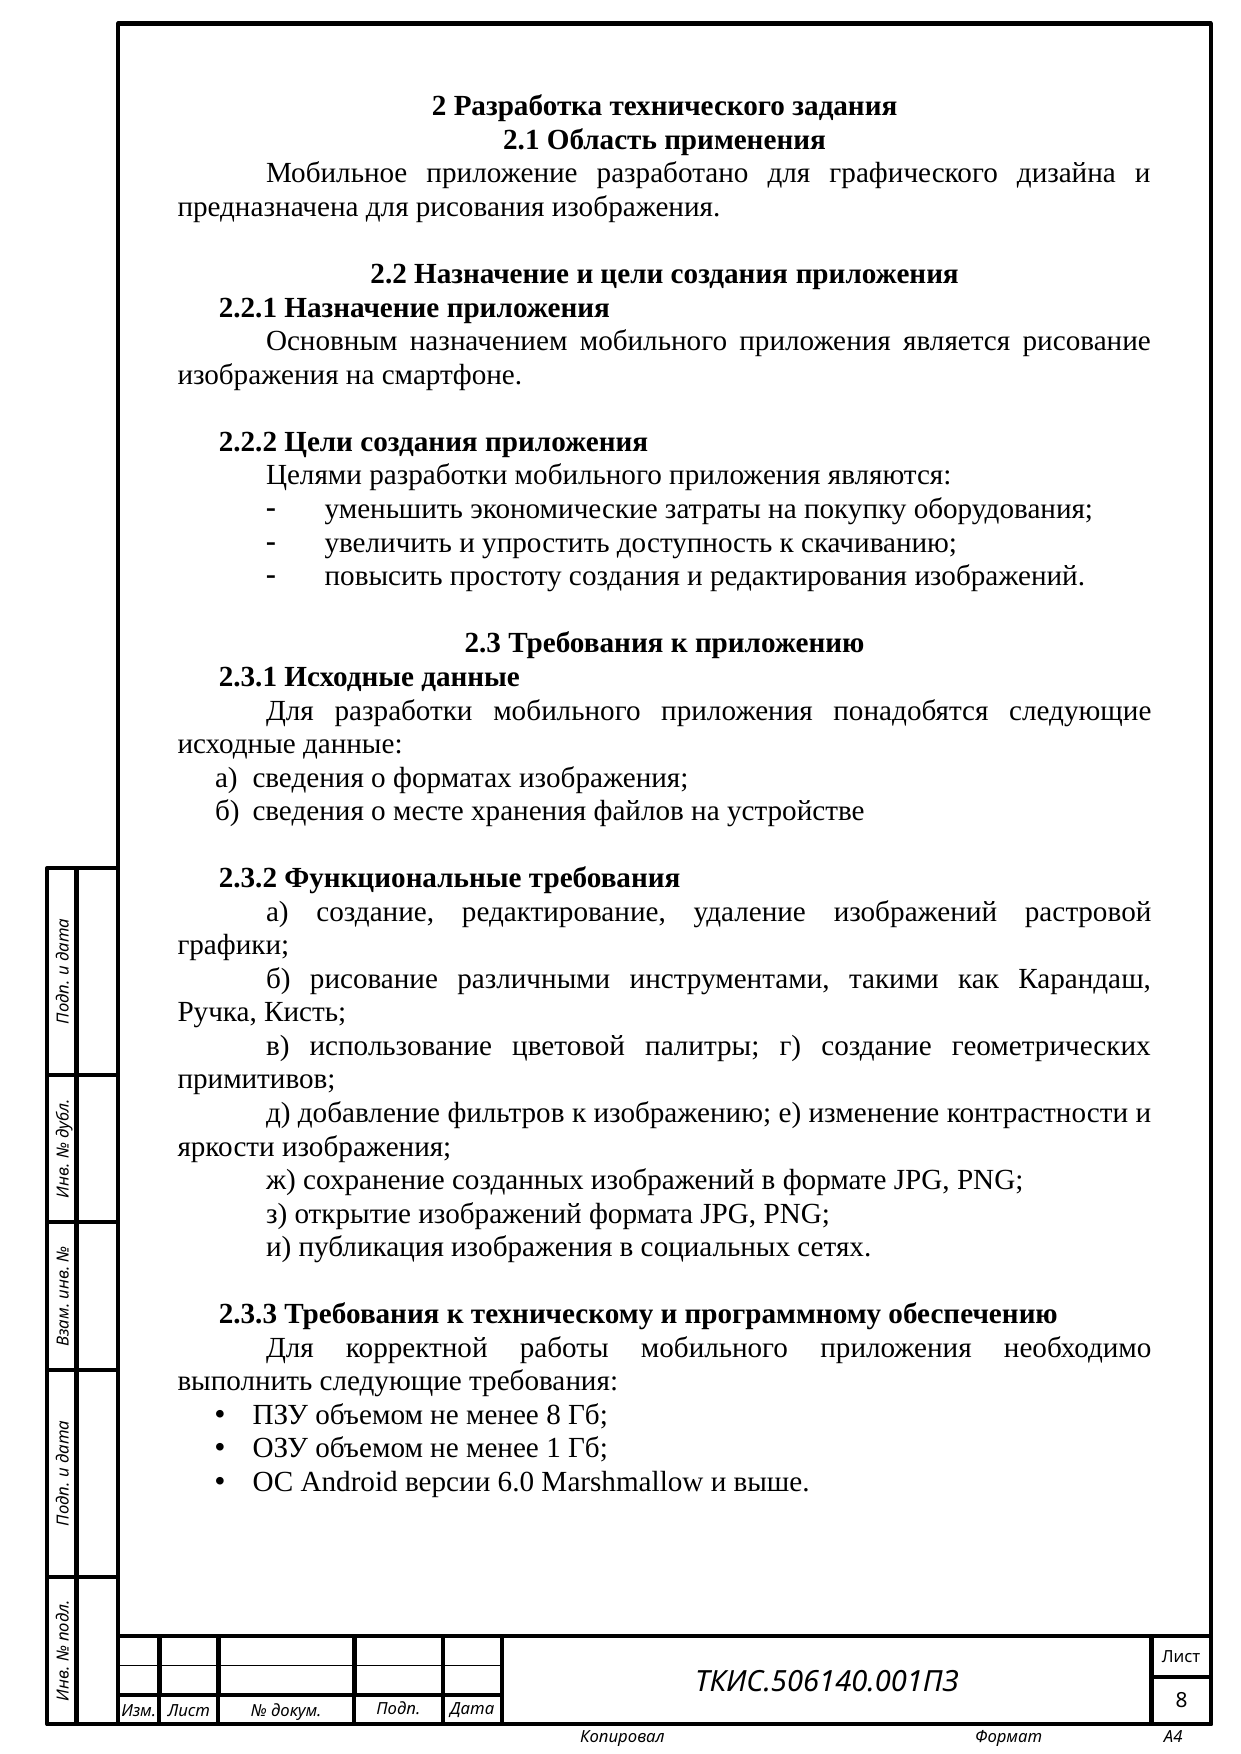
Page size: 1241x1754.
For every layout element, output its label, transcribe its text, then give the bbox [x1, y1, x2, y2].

text д) добавление фильтров к изображению; е) изменение контрастности и яркости изображения; [177, 1095, 1152, 1162]
subtitle Исходные данные [218, 659, 1152, 693]
list уменьшить экономические затраты на покупку оборудования; [177, 491, 1152, 525]
subtitle Область применения [177, 122, 1152, 156]
subtitle Требования к техническому и программному обеспечению [218, 1296, 1152, 1330]
text и) публикация изображения в социальных сетях. [177, 1229, 1152, 1263]
list увеличить и упростить доступность к скачиванию; [177, 525, 1152, 558]
text б) рисование различными инструментами, такими как Карандаш, Ручка, Кисть; [177, 961, 1152, 1028]
list сведения о месте хранения файлов на устройстве [215, 793, 1152, 827]
text в) использование цветовой палитры; г) создание геометрических примитивов; [177, 1028, 1152, 1095]
subtitle Назначение и цели создания приложения [177, 256, 1152, 290]
subtitle Цели создания приложения [218, 424, 1152, 457]
text Основным назначением мобильного приложения является рисование изображения на смартфоне. [177, 323, 1152, 390]
text з) открытие изображений формата JPG, PNG; [177, 1196, 1152, 1229]
list ПЗУ объемом не менее 8 Гб; [215, 1397, 1152, 1431]
list повысить простоту создания и редактирования изображений. [177, 558, 1152, 592]
subtitle Функциональные требования [218, 860, 1152, 894]
text Для разработки мобильного приложения понадобятся следующие исходные данные: [177, 693, 1152, 760]
list сведения о форматах изображения; [215, 760, 1152, 793]
text а) создание, редактирование, удаление изображений растровой графики; [177, 894, 1152, 961]
list ОЗУ объемом не менее 1 Гб; [215, 1431, 1152, 1464]
subtitle Требования к приложению [177, 626, 1152, 659]
text Целями разработки мобильного приложения являются: [177, 457, 1152, 491]
text ж) сохранение созданных изображений в формате JPG, PNG; [177, 1162, 1152, 1196]
text Для корректной работы мобильного приложения необходимо выполнить следующие требования: [177, 1330, 1152, 1397]
list ОС Android версии 6.0 Marshmallow и выше. [215, 1464, 1152, 1498]
text Мобильное приложение разработано для графического дизайна и предназначена для рисования изображения. [177, 156, 1152, 223]
subtitle Назначение приложения [218, 290, 1152, 323]
subtitle Разработка технического задания [177, 88, 1152, 122]
